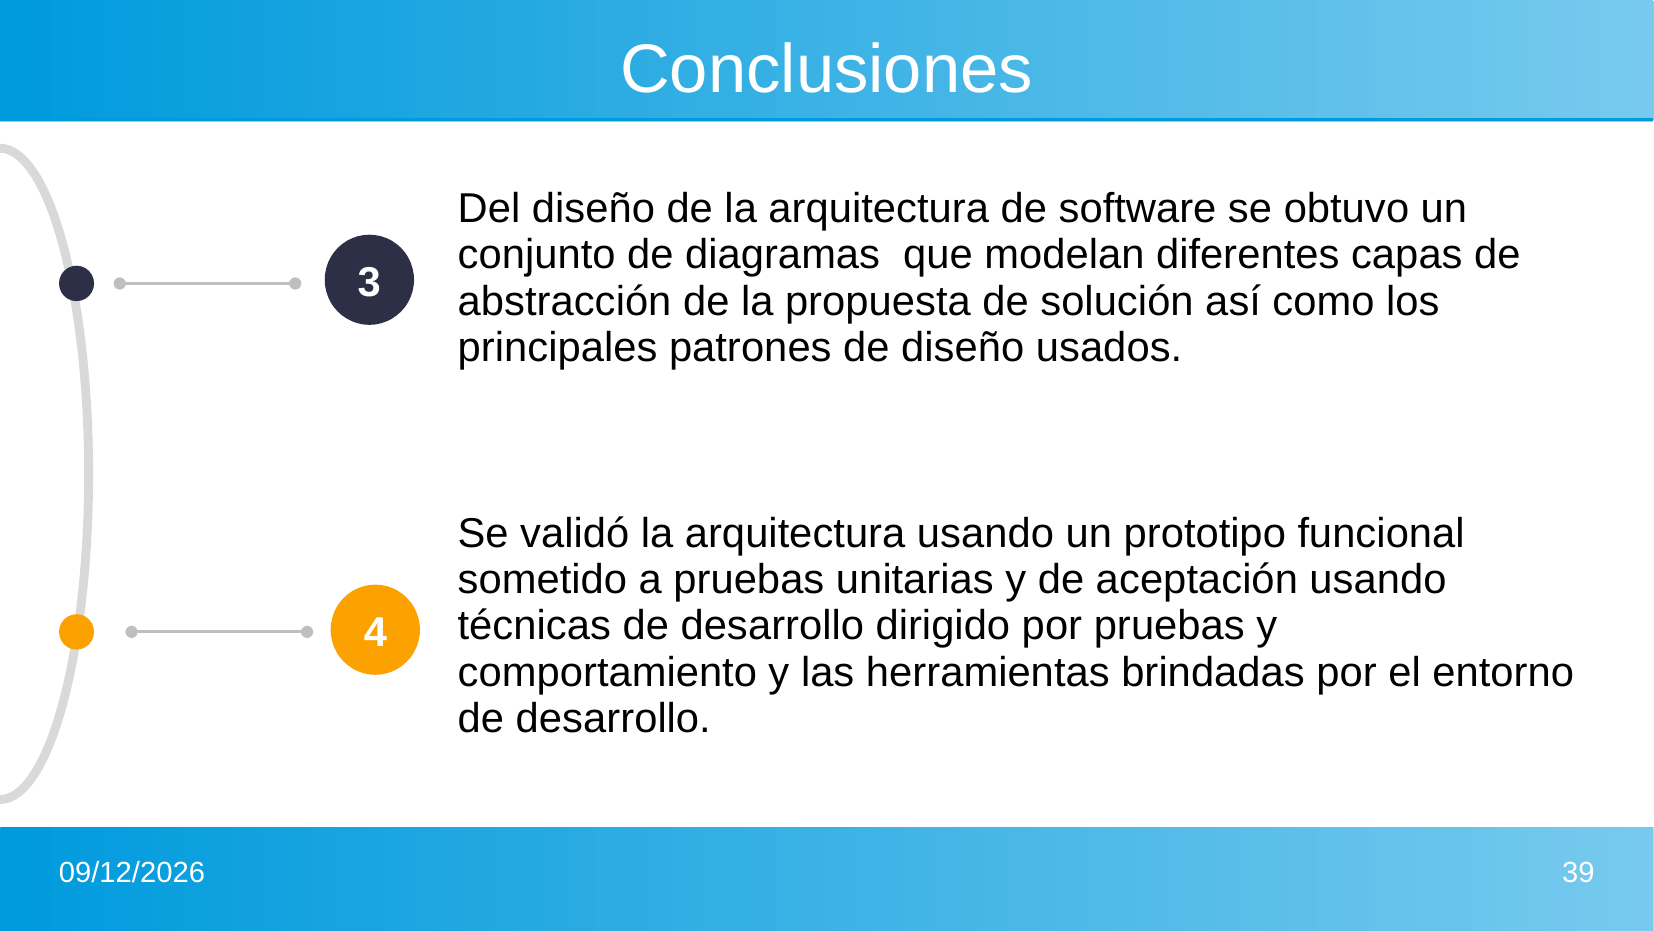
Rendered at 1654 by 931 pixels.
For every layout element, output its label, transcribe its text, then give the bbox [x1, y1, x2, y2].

text_box Del diseño de la arquitectura de software se obtuvo un conjunto de diagramas que modelan diferentes capas de abstracción de la propuesta de solución así como los principales patrones de diseño usados. [442, 177, 1595, 443]
title Conclusiones [59, 29, 1595, 108]
text_box 3 [324, 234, 415, 325]
text_box [58, 265, 95, 302]
text_box Se validó la arquitectura usando un prototipo funcional sometido a pruebas unitarias y de aceptación usando técnicas de desarrollo dirigido por pruebas y comportamiento y las herramientas brindadas por el entorno de desarrollo. [442, 501, 1595, 768]
text_box 4 [330, 584, 420, 675]
text_box [58, 614, 95, 650]
